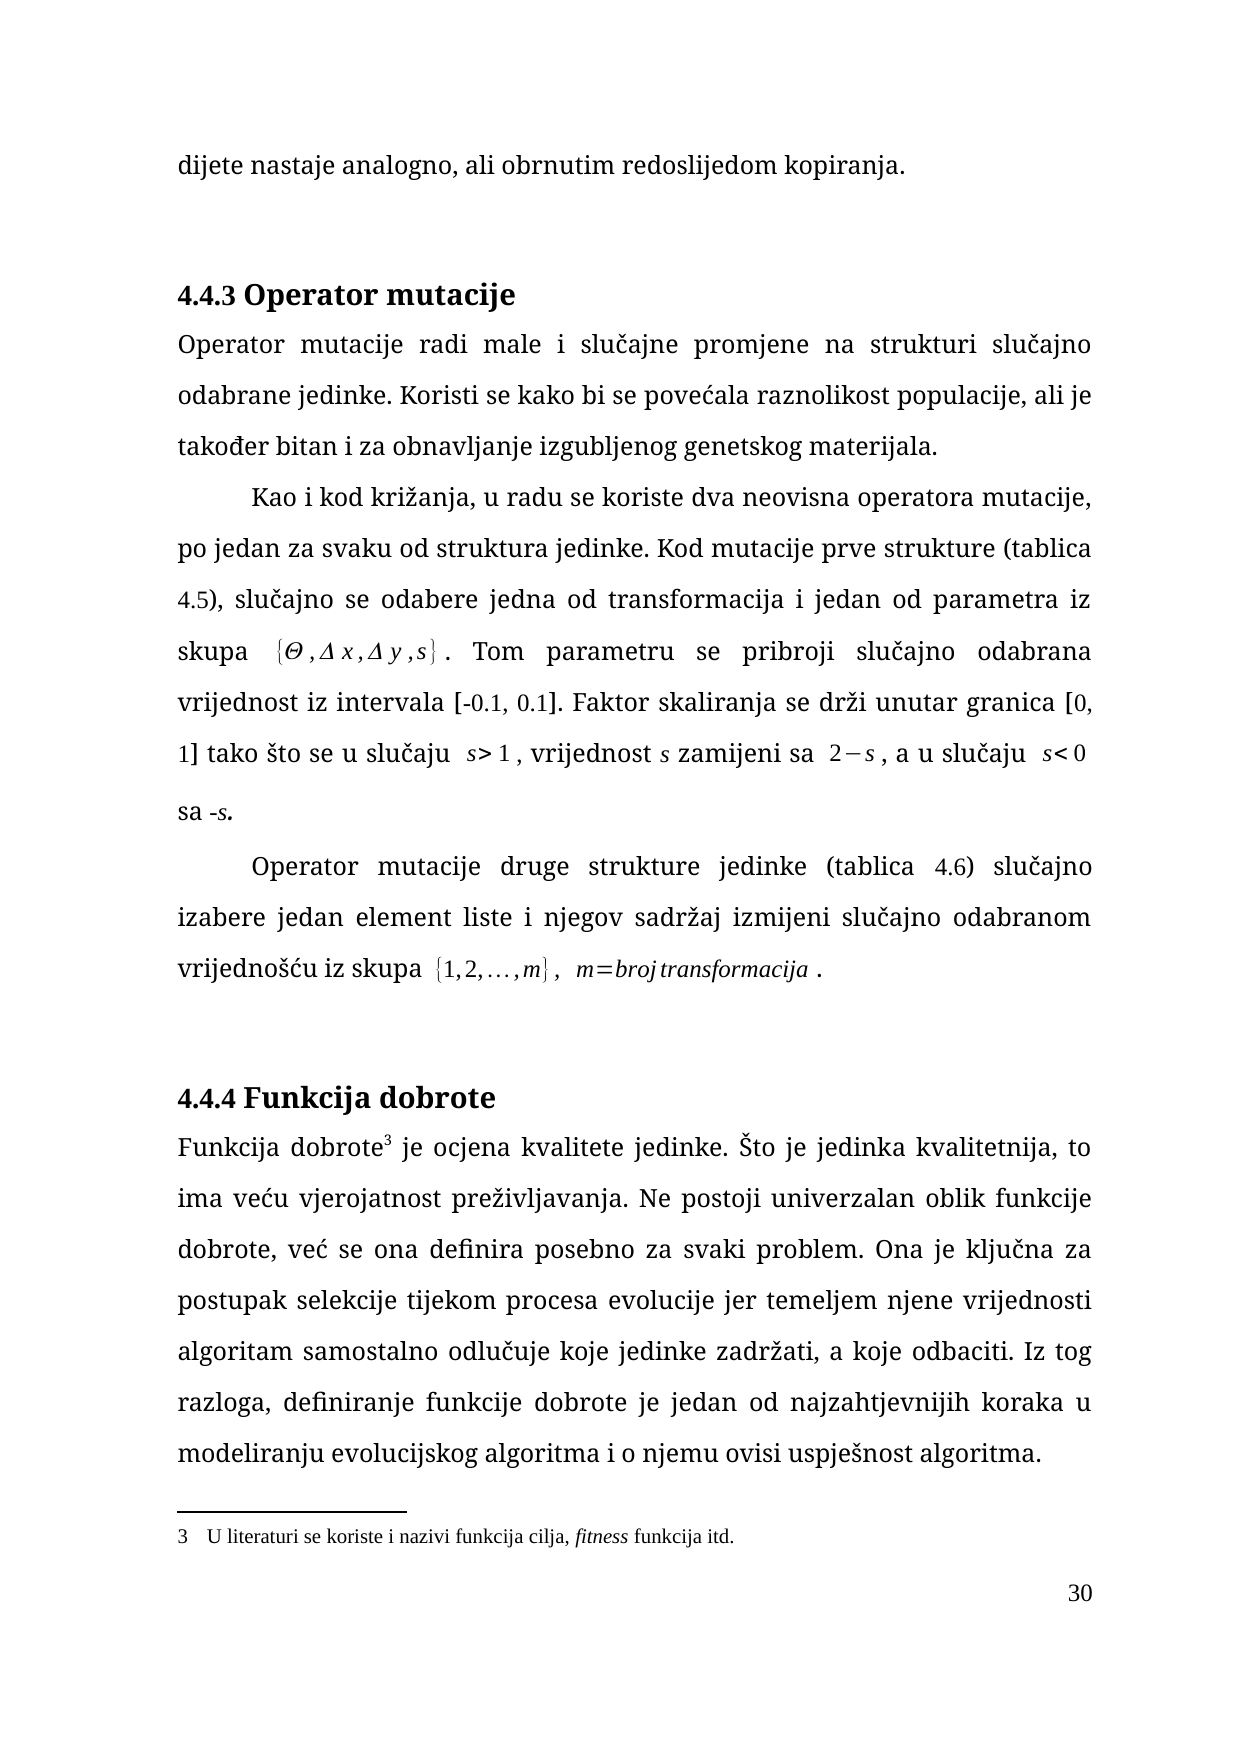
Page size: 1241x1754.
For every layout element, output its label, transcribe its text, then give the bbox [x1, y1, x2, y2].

text Operator mutacije druge strukture jedinke (tablica 4.6) slučajno izabere jedan element liste i njegov sadržaj izmijeni slučajno odabranom vrijednošću iz skupa . [177, 848, 1093, 985]
text Funkcija dobrote je ocjena kvalitete jedinke. Što je jedinka kvalitetnija, to ima veću vjerojatnost preživljavanja. Ne postoji univerzalan oblik funkcije dobrote, već se ona definira posebno za svaki problem. Ona je ključna za postupak selekcije tijekom procesa evolucije jer temeljem njene vrijednosti algoritam samostalno odlučuje koje jedinke zadržati, a koje odbaciti. Iz tog razloga, definiranje funkcije dobrote je jedan od najzahtjevnijih koraka u modeliranju evolucijskog algoritma i o njemu ovisi uspješnost algoritma. [177, 1130, 1093, 1470]
subtitle 4.4.3 Operator mutacije [177, 275, 1093, 314]
text Kao i kod križanja, u radu se koriste dva neovisna operatora mutacije, po jedan za svaku od struktura jedinke. Kod mutacije prve strukture (tablica 4.5), slučajno se odabere jedna od transformacija i jedan od parametra iz skupa . Tom parametru se pribroji slučajno odabrana vrijednost iz intervala [-0.1, 0.1]. Faktor skaliranja se drži unutar granica [0, 1] tako što se u slučaju , vrijednost s zamijeni sa , a u slučaju sa -s. [177, 480, 1093, 829]
subtitle 4.4.4 Funkcija dobrote [177, 1078, 1093, 1117]
text U literaturi se koriste i nazivi funkcija cilja, fitness funkcija itd. [177, 1524, 1093, 1548]
text Operator mutacije radi male i slučajne promjene na strukturi slučajno odabrane jedinke. Koristi se kako bi se povećala raznolikost populacije, ali je također bitan i za obnavljanje izgubljenog genetskog materijala. [177, 327, 1093, 463]
text dijete nastaje analogno, ali obrnutim redoslijedom kopiranja. [177, 148, 1093, 182]
